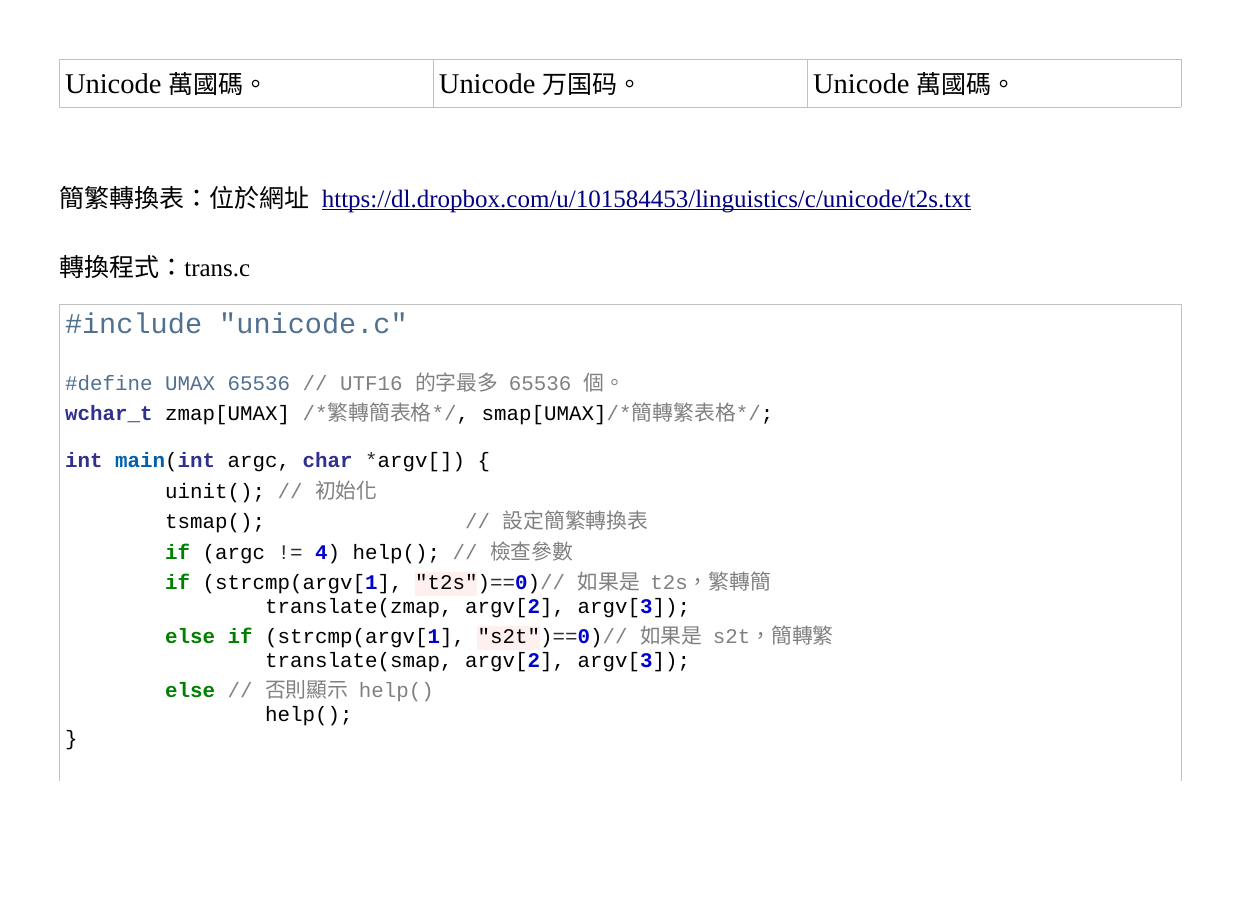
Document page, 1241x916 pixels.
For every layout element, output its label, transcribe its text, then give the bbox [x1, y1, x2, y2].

text 簡繁轉換表：位於網址 https://dl.dropbox.com/u/101584453/linguistics/c/unicode/t2s.txt [59, 178, 1181, 214]
table_cell Unicode 萬國碼。 [808, 60, 1181, 107]
table_cell Unicode 万国码。 [434, 60, 807, 107]
table_cell Unicode 萬國碼。 [60, 60, 433, 107]
text 轉換程式：trans.c [59, 247, 1181, 283]
table_header #include "unicode.c" #define UMAX 65536 // UTF16 的字最多 65536 個。 wchar_t zmap[UMAX] /*繁轉簡表格*/, smap[UMAX]/*簡轉繁表格*/; int main(int argc, char *argv[]) { uinit(); // 初始化 tsmap(); // 設定簡繁轉換表 if (argc != 4) help(); // 檢查參數 if (strcmp(argv[1], "t2s")==0)// 如果是 t2s，繁轉簡 translate(zmap, argv[2], argv[3]); else if (strcmp(argv[1], "s2t")==0)// 如果是 s2t，簡轉繁 translate(smap, argv[2], argv[3]); else // 否則顯示 help() help(); } [60, 305, 1181, 781]
